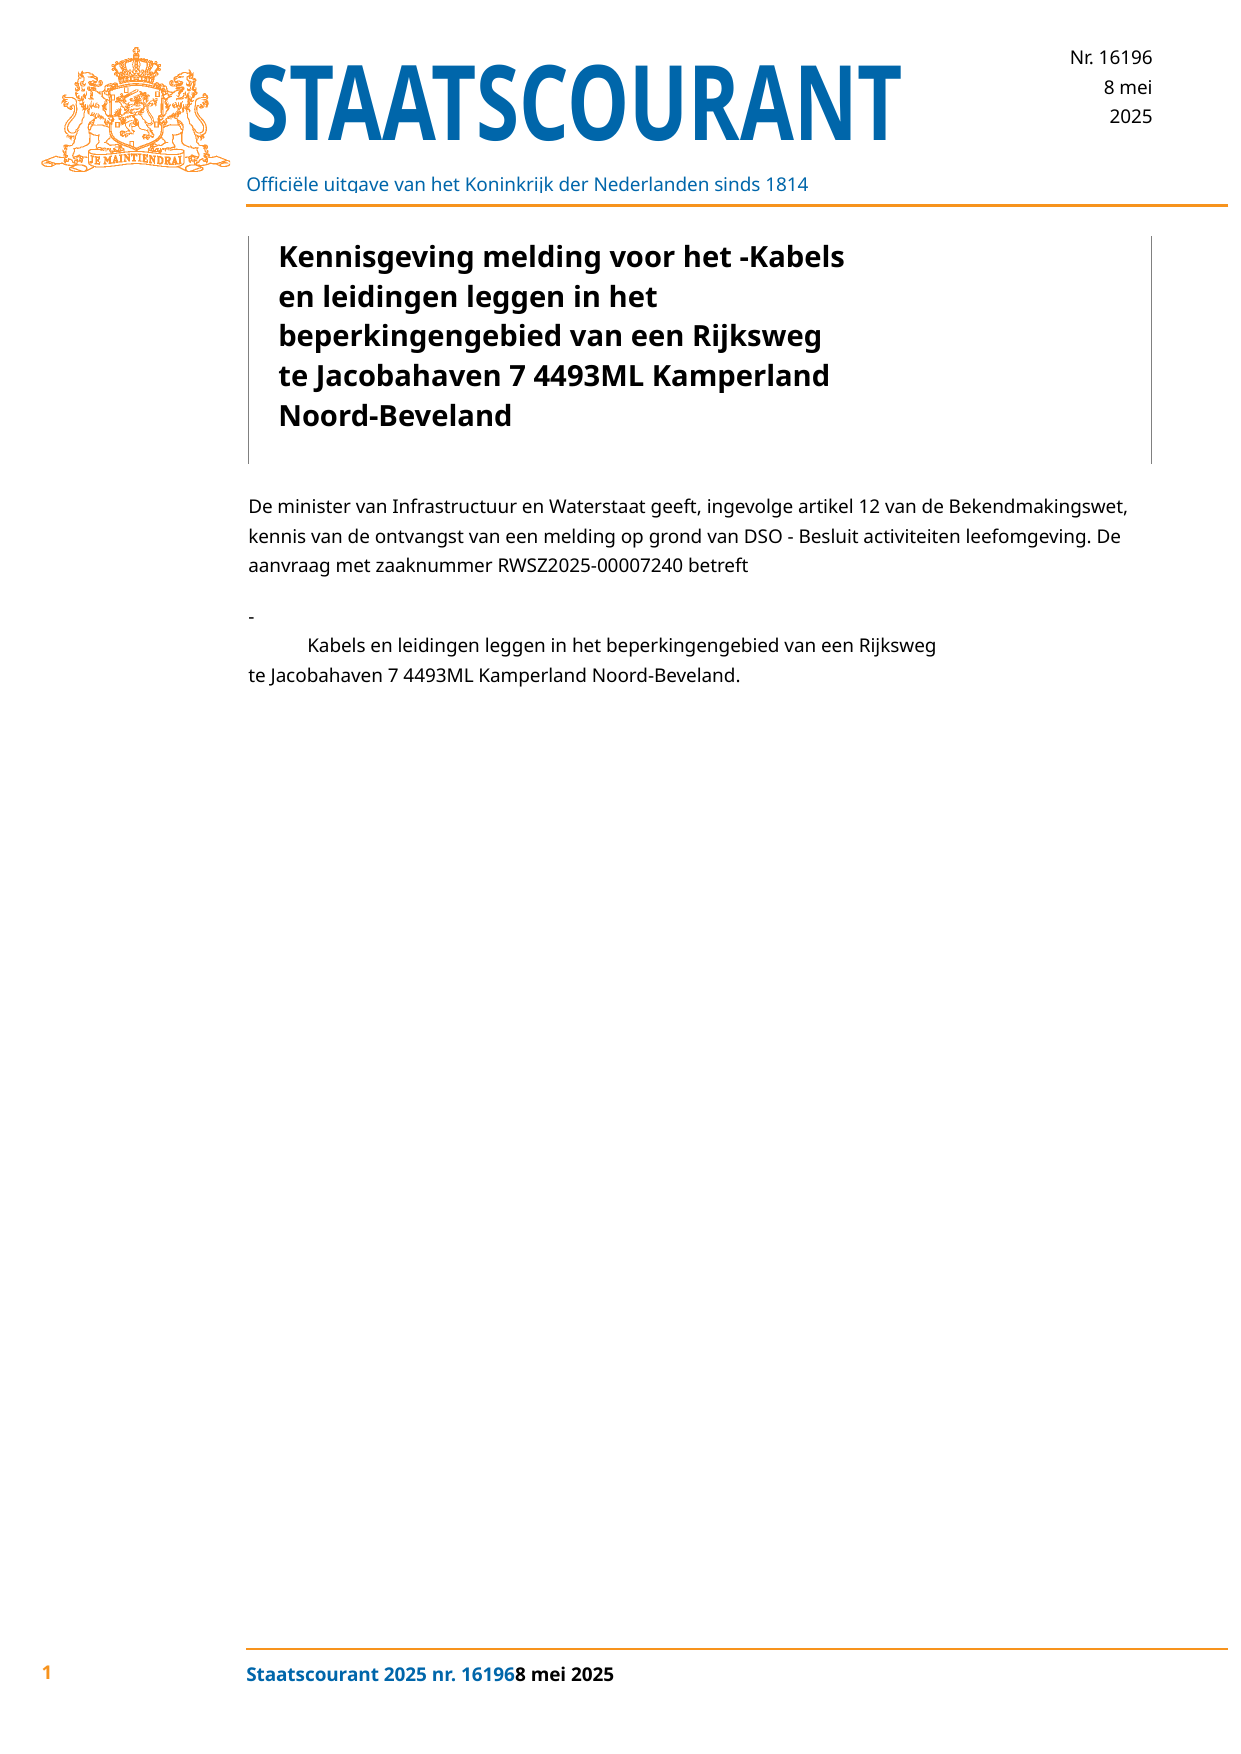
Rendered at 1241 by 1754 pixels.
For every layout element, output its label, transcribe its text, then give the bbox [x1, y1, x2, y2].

table_header Kennisgeving melding voor het -Kabels en leidingen leggen in het beperkingengebied van een Rijksweg te Jacobahaven 7 4493ML Kamperland Noord-Beveland [249, 236, 850, 464]
list Kabels en leidingen leggen in het beperkingengebied van een Rijksweg [248, 632, 1152, 658]
picture [912, 236, 1090, 414]
table_header [1090, 236, 1151, 413]
text De minister van Infrastructuur en Waterstaat geeft, ingevolge artikel 12 van de Bekendmakingswet, kennis van de ontvangst van een melding op grond van DSO - Besluit activiteiten leefomgeving. De aanvraag met zaaknummer RWSZ2025-00007240 betreft [248, 493, 1152, 578]
table_header [850, 414, 1151, 464]
text te Jacobahaven 7 4493ML Kamperland Noord-Beveland. [248, 662, 1152, 688]
picture [41, 47, 231, 172]
table_header [850, 236, 912, 413]
